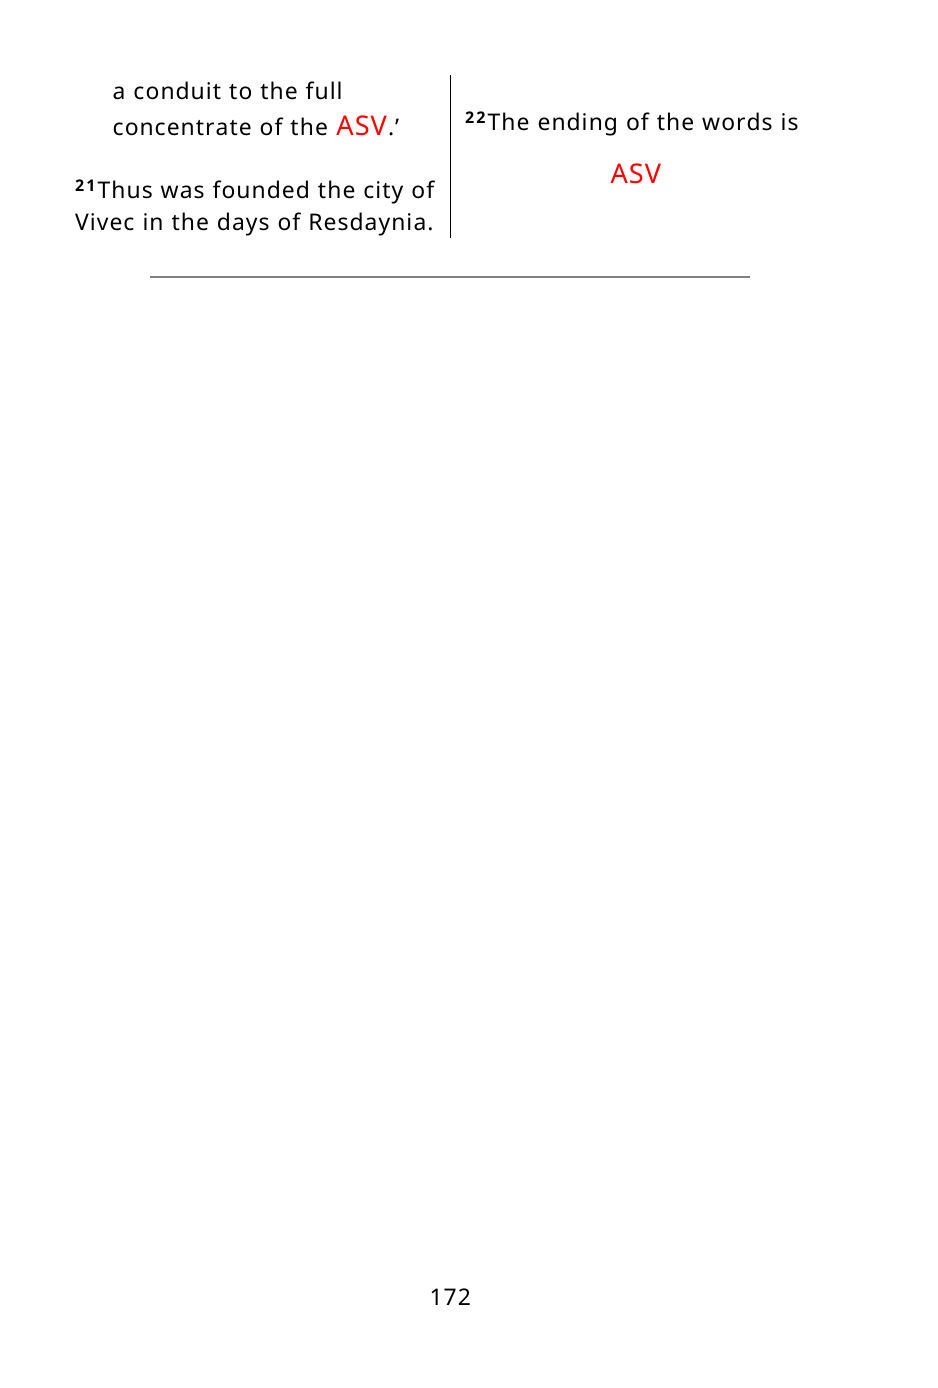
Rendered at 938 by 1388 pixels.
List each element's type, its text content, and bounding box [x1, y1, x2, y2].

text 21Thus was founded the city of Vivec in the days of Resdaynia. [75, 174, 435, 237]
text 22The ending of the words is [465, 106, 825, 137]
text a conduit to the full concentrate of the ASV.’ [112, 75, 416, 143]
text ASV [465, 154, 806, 191]
